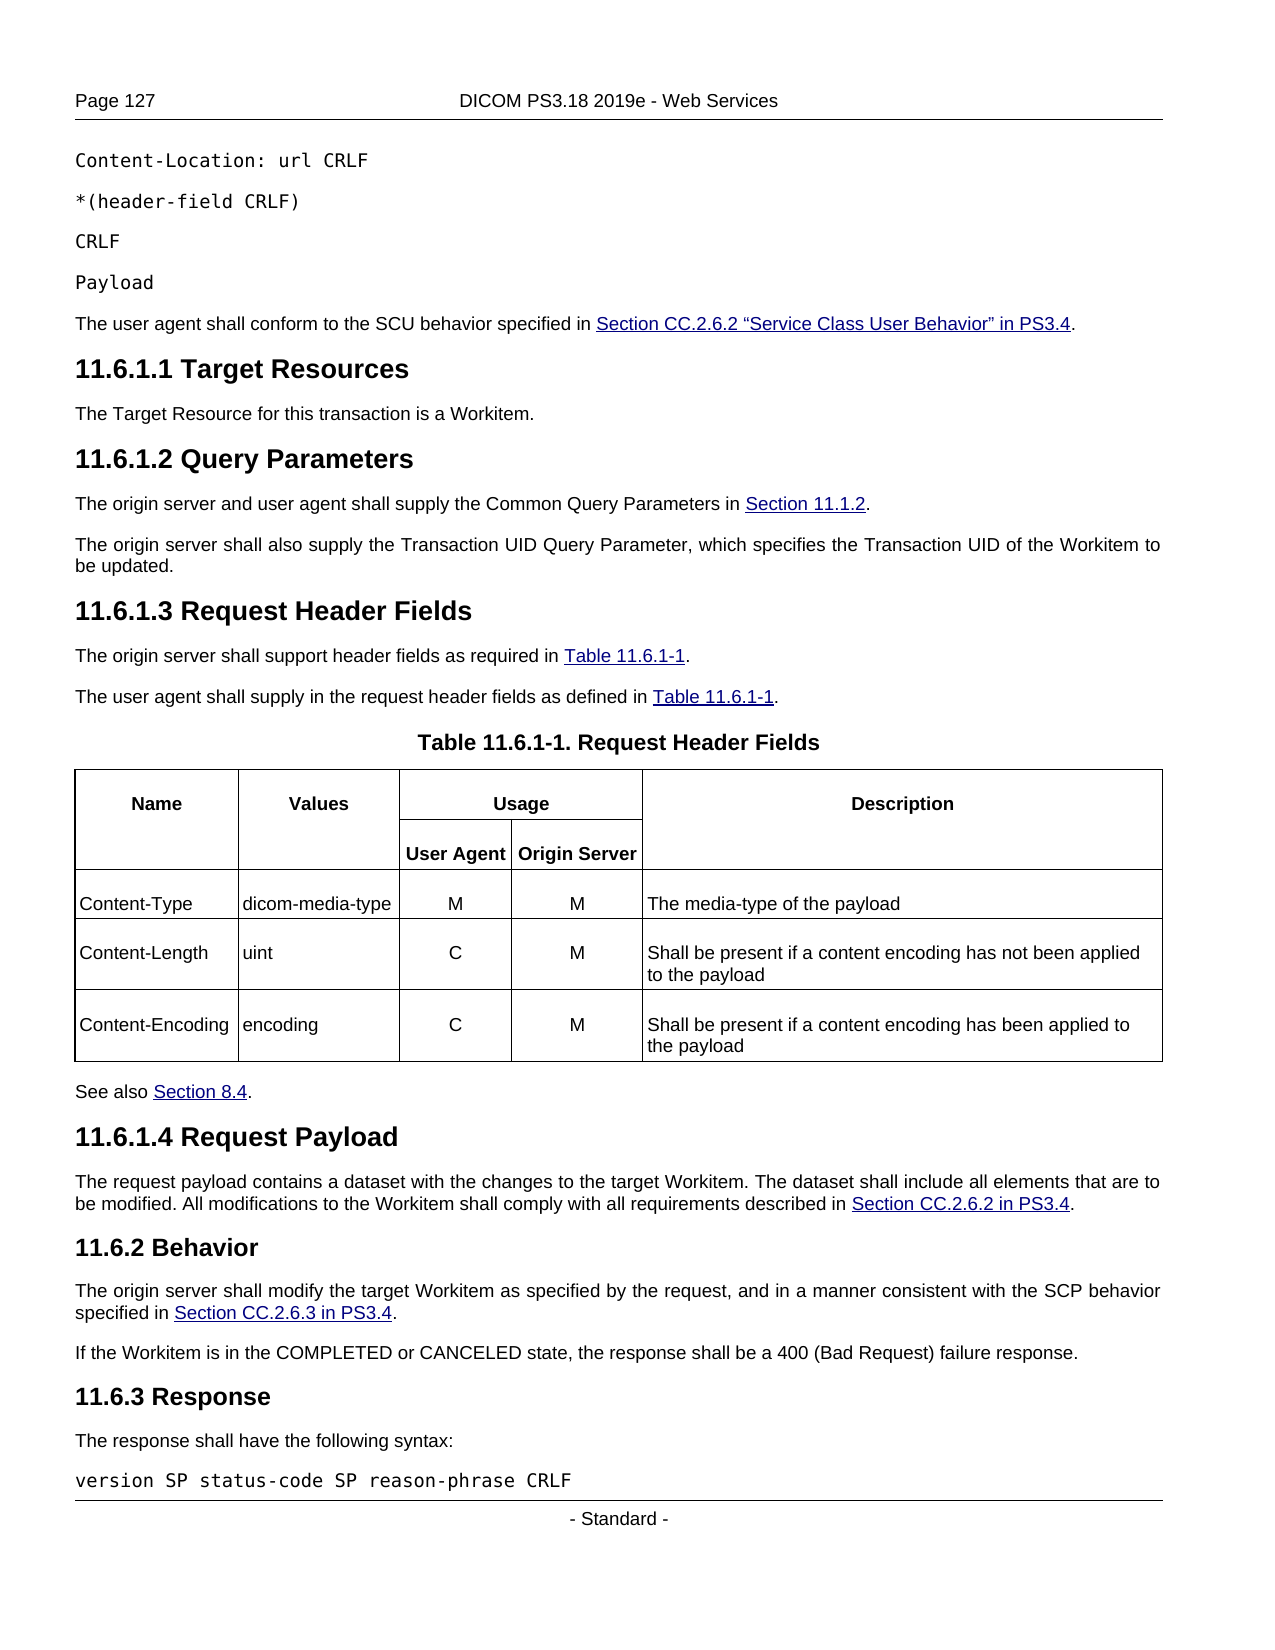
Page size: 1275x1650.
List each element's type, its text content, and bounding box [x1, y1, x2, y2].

text Content-Location: url CRLF [75, 150, 1162, 172]
table_cell Shall be present if a content encoding has been applied to the payload [643, 990, 1162, 1061]
text The origin server and user agent shall supply the Common Query Parameters in Section 11.1.2. [75, 493, 1162, 515]
table_header Name [76, 770, 238, 868]
table_header Usage [400, 770, 642, 819]
text The Target Resource for this transaction is a Workitem. [75, 403, 1162, 424]
table_cell M [512, 870, 642, 918]
text If the Workitem is in the COMPLETED or CANCELED state, the response shall be a 400 (Bad Request) failure response. [75, 1342, 1162, 1363]
table_cell Content-Type [76, 870, 238, 918]
text See also Section 8.4. [75, 1080, 1162, 1102]
text The user agent shall supply in the request header fields as defined in Table 11.6.1-1. [75, 686, 1162, 707]
table_cell encoding [239, 990, 399, 1061]
text The origin server shall modify the target Workitem as specified by the request, and in a manner consistent with the SCP behavior specified in Section CC.2.6.3 in PS3.4. [75, 1280, 1162, 1323]
table_cell M [512, 919, 642, 989]
table_cell User Agent [400, 820, 511, 868]
text The origin server shall also supply the Transaction UID Query Parameter, which specifies the Transaction UID of the Workitem to be updated. [75, 533, 1162, 577]
table_cell M [512, 990, 642, 1061]
table_cell Shall be present if a content encoding has not been applied to the payload [643, 919, 1162, 989]
text Payload [75, 272, 1162, 294]
table_cell uint [239, 919, 399, 989]
table_cell M [400, 870, 511, 918]
table_cell dicom-media-type [239, 870, 399, 918]
text 11.6.1.3 Request Header Fields [75, 595, 1162, 627]
table_cell Content-Encoding [76, 990, 238, 1061]
table_cell C [400, 919, 511, 989]
table_cell The media-type of the payload [643, 870, 1162, 918]
text 11.6.3 Response [75, 1382, 1162, 1411]
text 11.6.2 Behavior [75, 1233, 1162, 1261]
text 11.6.1.1 Target Resources [75, 353, 1162, 384]
table_cell Origin Server [512, 820, 642, 868]
table_header Values [239, 770, 399, 868]
text The request payload contains a dataset with the changes to the target Workitem. The dataset shall include all elements that are to be modified. All modifications to the Workitem shall comply with all requirements described in Section CC.2.6.2 in PS3.4. [75, 1171, 1162, 1214]
text *(header-field CRLF) [75, 191, 1162, 212]
text The origin server shall support header fields as required in Table 11.6.1-1. [75, 645, 1162, 667]
text 11.6.1.2 Query Parameters [75, 443, 1162, 474]
text The response shall have the following syntax: [75, 1430, 1162, 1451]
text Table 11.6.1-1. Request Header Fields [75, 730, 1162, 756]
text 11.6.1.4 Request Payload [75, 1121, 1162, 1152]
text CRLF [75, 231, 1162, 253]
table_cell C [400, 990, 511, 1061]
table_cell Content-Length [76, 919, 238, 989]
text The user agent shall conform to the SCU behavior specified in Section CC.2.6.2 “Service Class User Behavior” in PS3.4. [75, 312, 1162, 334]
text version SP status-code SP reason-phrase CRLF [75, 1470, 1162, 1492]
table_header Description [643, 770, 1162, 868]
